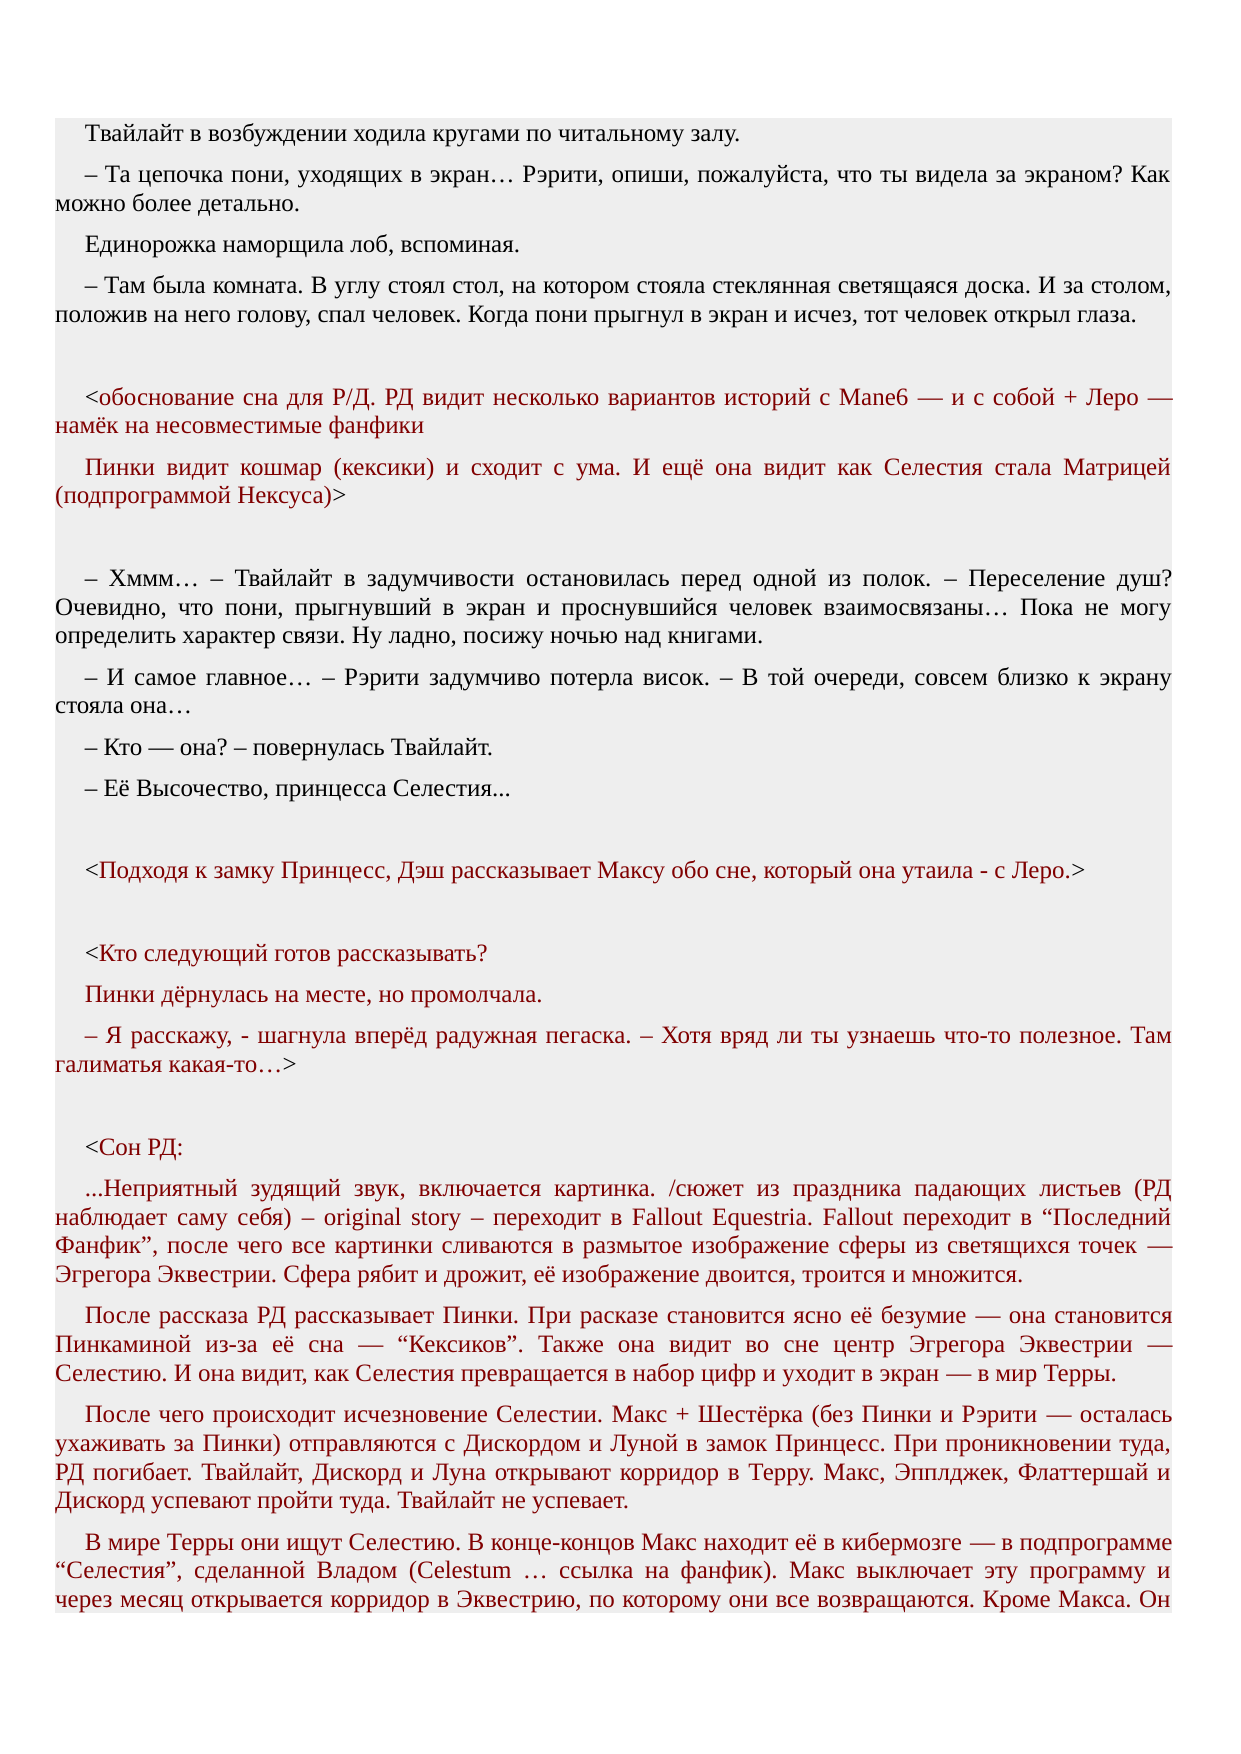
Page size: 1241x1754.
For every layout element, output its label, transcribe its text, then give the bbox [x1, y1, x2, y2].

text После чего происходит исчезновение Селестии. Макс + Шестёрка (без Пинки и Рэрити — осталась ухаживать за Пинки) отправляются с Дискордом и Луной в замок Принцесс. При проникновении туда, РД погибает. Твайлайт, Дискорд и Луна открывают корридор в Терру. Макс, Эпплджек, Флаттершай и Дискорд успевают пройти туда. Твайлайт не успевает. [55, 1399, 1172, 1514]
text – Я расскажу, - шагнула вперёд радужная пегаска. – Хотя вряд ли ты узнаешь что-то полезное. Там галиматья какая-то…> [55, 1021, 1172, 1078]
text Пинки дёрнулась на месте, но промолчала. [55, 979, 1172, 1008]
text – И самое главное… – Рэрити задумчиво потерла висок. – В той очереди, совсем близко к экрану стояла она… [55, 662, 1172, 719]
text – Там была комната. В углу стоял стол, на котором стояла стеклянная светящаяся доска. И за столом, положив на него голову, спал человек. Когда пони прыгнул в экран и исчез, тот человек открыл глаза. [55, 271, 1172, 328]
text <Сон РД: [55, 1132, 1172, 1161]
text После рассказа РД рассказывает Пинки. При расказе становится ясно её безумие — она становится Пинкаминой из-за её сна — “Кексиков”. Также она видит во сне центр Эгрегора Эквестрии — Селестию. И она видит, как Селестия превращается в набор цифр и уходит в экран — в мир Терры. [55, 1301, 1172, 1387]
text – Её Высочество, принцесса Селестия... [55, 773, 1172, 802]
text – Кто — она? – повернулась Твайлайт. [55, 732, 1172, 761]
text <Кто следующий готов рассказывать? [55, 938, 1172, 967]
text ...Неприятный зудящий звук, включается картинка. /сюжет из праздника падающих листьев (РД наблюдает саму себя) – original story – переходит в Fallout Equestria. Fallout переходит в “Последний Фанфик”, после чего все картинки сливаются в размытое изображение сферы из светящихся точек — Эгрегора Эквестрии. Сфера рябит и дрожит, её изображение двоится, троится и множится. [55, 1173, 1172, 1288]
text <Подходя к замку Принцесс, Дэш рассказывает Максу обо сне, который она утаила - с Леро.> [55, 856, 1172, 884]
text Единорожка наморщила лоб, вспоминая. [55, 229, 1172, 258]
text – Хммм… – Твайлайт в задумчивости остановилась перед одной из полок. – Переселение душ? Очевидно, что пони, прыгнувший в экран и проснувшийся человек взаимосвязаны… Пока не могу определить характер связи. Ну ладно, посижу ночью над книгами. [55, 563, 1172, 649]
text <обоснование сна для Р/Д. РД видит несколько вариантов историй с Mane6 — и с собой + Леро — намёк на несовместимые фанфики [55, 382, 1172, 439]
text Пинки видит кошмар (кексики) и сходит с ума. И ещё она видит как Селестия стала Матрицей (подпрограммой Нексуса)> [55, 452, 1172, 509]
text Твайлайт в возбуждении ходила кругами по читальному залу. [55, 118, 1172, 147]
text – Та цепочка пони, уходящих в экран… Рэрити, опиши, пожалуйста, что ты видела за экраном? Как можно более детально. [55, 159, 1172, 217]
text В мире Терры они ищут Селестию. В конце-концов Макс находит её в кибермозге — в подпрограмме “Селестия”, сделанной Владом (Celestum … ссылка на фанфик). Макс выключает эту программу и через месяц открывается корридор в Эквестрию, по которому они все возвращаются. Кроме Макса. Он [55, 1527, 1172, 1613]
